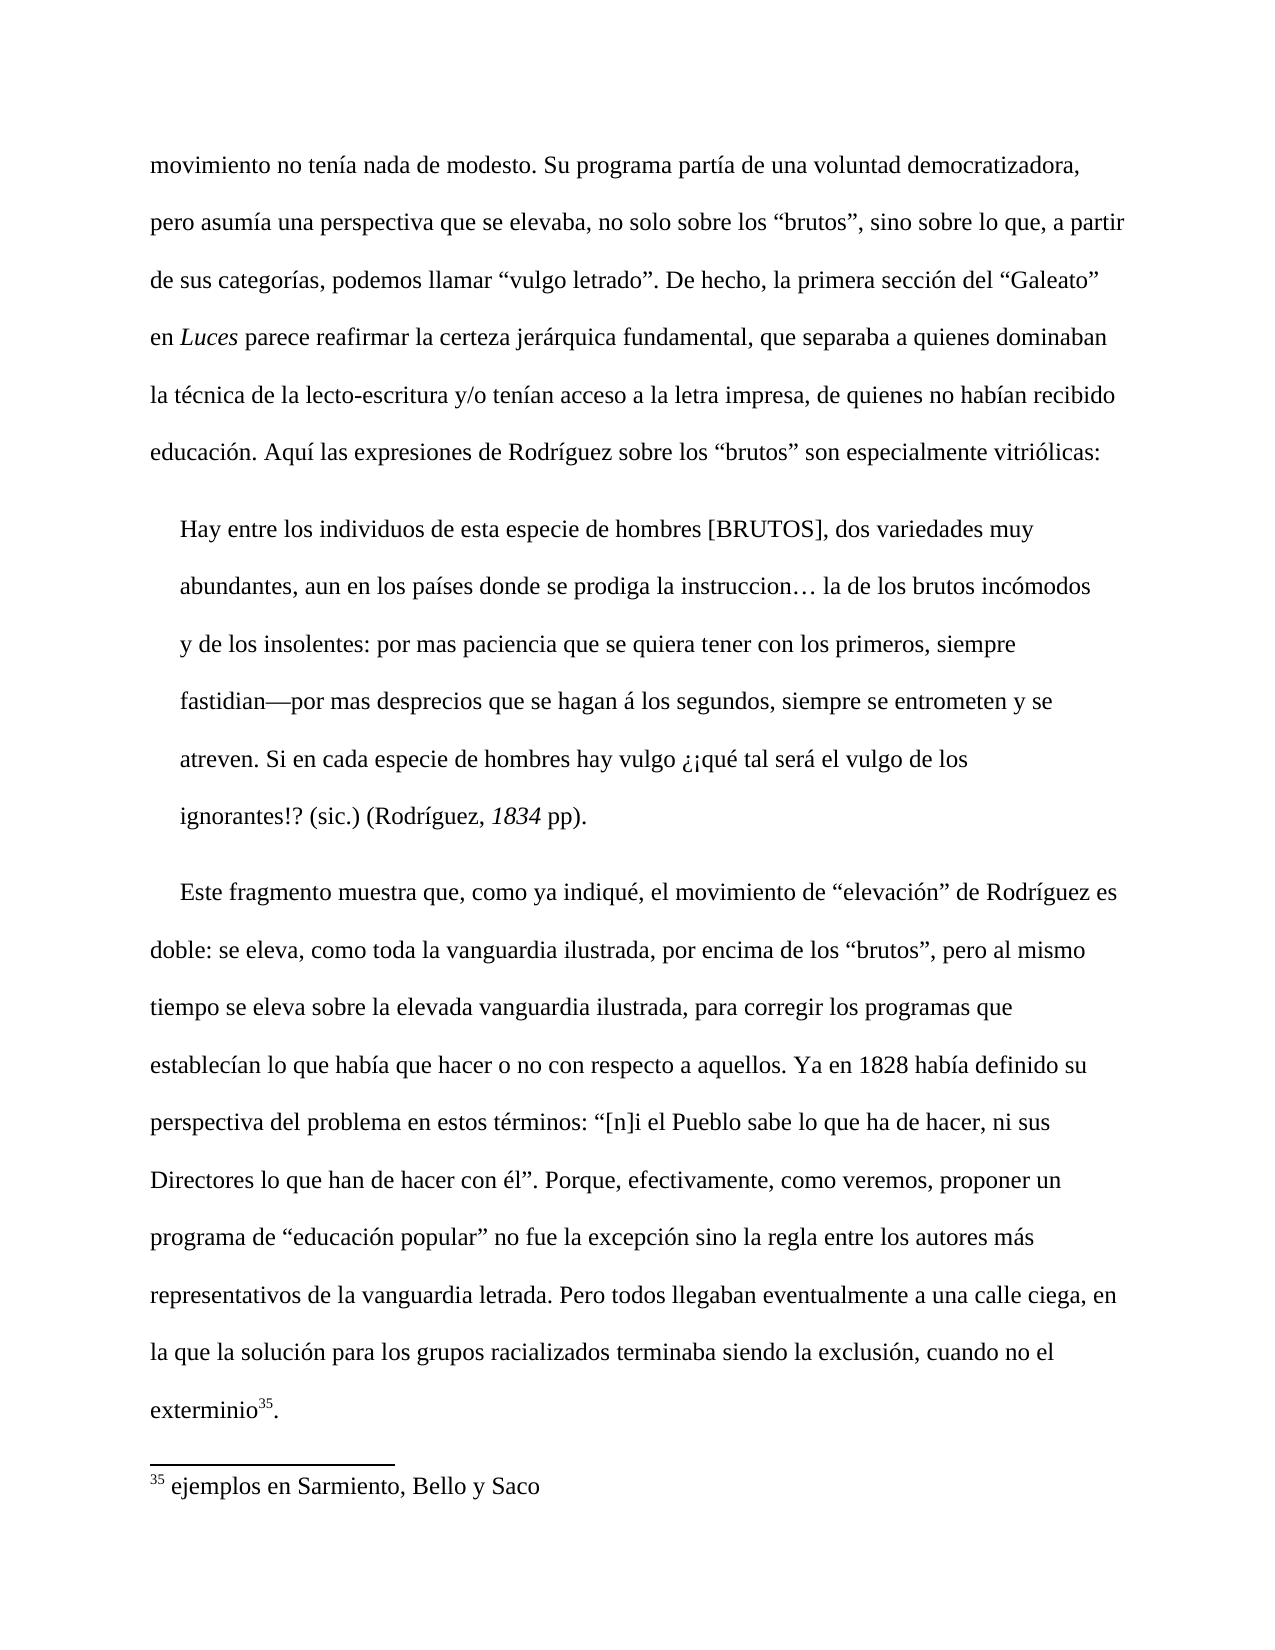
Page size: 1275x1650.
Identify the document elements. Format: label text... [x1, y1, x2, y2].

text Hay entre los individuos de esta especie de hombres [BRUTOS], dos variedades muy abundantes, aun en los países donde se prodiga la instruccion… la de los brutos incómodos y de los insolentes: por mas paciencia que se quiera tener con los primeros, siempre fastidian—por mas desprecios que se hagan á los segundos, siempre se entrometen y se atreven. Si en cada especie de hombres hay vulgo ¿¡qué tal será el vulgo de los ignorantes!? (sic.) (Rodríguez, 1834 pp). [179, 514, 1096, 830]
text Este fragmento muestra que, como ya indiqué, el movimiento de “elevación” de Rodríguez es doble: se eleva, como toda la vanguardia ilustrada, por encima de los “brutos”, pero al mismo tiempo se eleva sobre la elevada vanguardia ilustrada, para corregir los programas que establecían lo que había que hacer o no con respecto a aquellos. Ya en 1828 había definido su perspectiva del problema en estos términos: “[n]i el Pueblo sabe lo que ha de hacer, ni sus Directores lo que han de hacer con él”. Porque, efectivamente, como veremos, proponer un programa de “educación popular” no fue la excepción sino la regla entre los autores más representativos de la vanguardia letrada. Pero todos llegaban eventualmente a una calle ciega, en la que la solución para los grupos racializados terminaba siendo la exclusión, cuando no el exterminio. [150, 877, 1125, 1424]
text ejemplos en Sarmiento, Bello y Saco [150, 1471, 1125, 1500]
text movimiento no tenía nada de modesto. Su programa partía de una voluntad democratizadora, pero asumía una perspectiva que se elevaba, no solo sobre los “brutos”, sino sobre lo que, a partir de sus categorías, podemos llamar “vulgo letrado”. De hecho, la primera sección del “Galeato” en Luces parece reafirmar la certeza jerárquica fundamental, que separaba a quienes dominaban la técnica de la lecto-escritura y/o tenían acceso a la letra impresa, de quienes no habían recibido educación. Aquí las expresiones de Rodríguez sobre los “brutos” son especialmente vitriólicas: [150, 150, 1125, 466]
